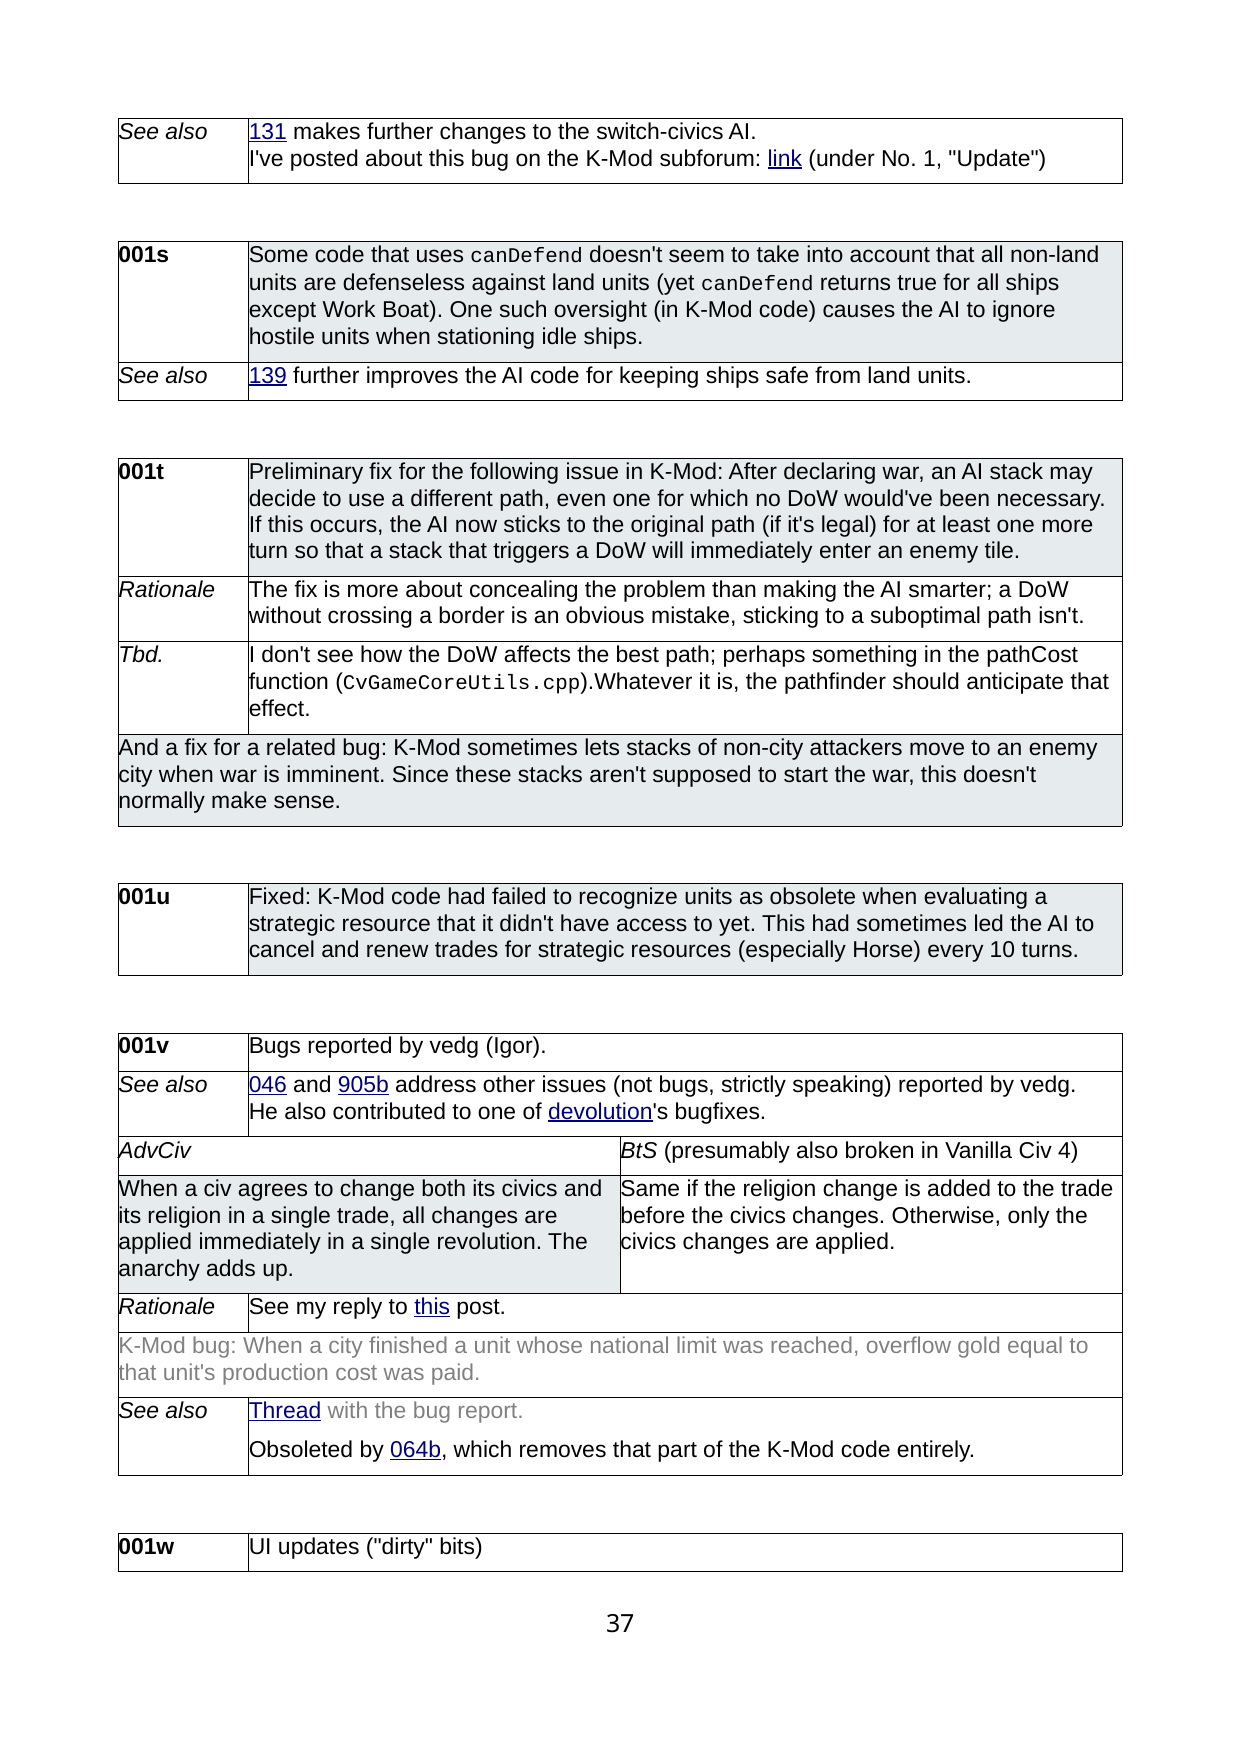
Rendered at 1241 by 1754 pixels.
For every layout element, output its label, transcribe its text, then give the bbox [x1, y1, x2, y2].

table_cell AdvCiv [119, 1137, 620, 1175]
table_cell 046 and 905b address other issues (not bugs, strictly speaking) reported by vedg. He also contributed to one of devolution's bugfixes. [249, 1072, 1122, 1136]
table_cell 131 makes further changes to the switch-civics AI. I've posted about this bug on the K-Mod subforum: link (under No. 1, "Update") [249, 119, 1122, 183]
table_cell See also [119, 1072, 248, 1136]
table_cell See also [119, 1398, 248, 1475]
table_cell I don't see how the DoW affects the best path; perhaps something in the pathCost function (CvGameCoreUtils.cpp).Whatever it is, the pathfinder should anticipate that effect. [249, 642, 1122, 734]
table_header Bugs reported by vedg (Igor). [249, 1034, 1122, 1071]
table_cell BtS (presumably also broken in Vanilla Civ 4) [621, 1137, 1122, 1175]
table_cell When a civ agrees to change both its civics and its religion in a single trade, all changes are applied immediately in a single revolution. The anarchy adds up. [119, 1176, 620, 1293]
table_header 001s [119, 242, 248, 362]
table_header Some code that uses canDefend doesn't seem to take into account that all non-land units are defenseless against land units (yet canDefend returns true for all ships except Work Boat). One such oversight (in K-Mod code) causes the AI to ignore hostile units when stationing idle ships. [249, 242, 1122, 362]
table_cell See also [119, 119, 248, 183]
table_header Preliminary fix for the following issue in K-Mod: After declaring war, an AI stack may decide to use a different path, even one for which no DoW would've been necessary. If this occurs, the AI now sticks to the original path (if it's legal) for at least one more turn so that a stack that triggers a DoW will immediately enter an enemy tile. [249, 459, 1122, 576]
table_cell K-Mod bug: When a city finished a unit whose national limit was reached, overflow gold equal to that unit's production cost was paid. [119, 1333, 1122, 1397]
table_header 001v [119, 1034, 248, 1071]
table_header UI updates ("dirty" bits) [249, 1534, 1122, 1571]
table_header Fixed: K-Mod code had failed to recognize units as obsolete when evaluating a strategic resource that it didn't have access to yet. This had sometimes led the AI to cancel and renew trades for strategic resources (especially Horse) every 10 turns. [249, 884, 1122, 975]
table_cell Rationale [119, 1294, 248, 1332]
table_cell Thread with the bug report. Obsoleted by 064b, which removes that part of the K-Mod code entirely. [249, 1398, 1122, 1475]
table_header 001w [119, 1534, 248, 1571]
table_cell 139 further improves the AI code for keeping ships safe from land units. [249, 363, 1122, 400]
table_cell And a fix for a related bug: K-Mod sometimes lets stacks of non-city attackers move to an enemy city when war is imminent. Since these stacks aren't supposed to start the war, this doesn't normally make sense. [119, 735, 1122, 826]
table_cell The fix is more about concealing the problem than making the AI smarter; a DoW without crossing a border is an obvious mistake, sticking to a suboptimal path isn't. [249, 577, 1122, 641]
table_header 001t [119, 459, 248, 576]
table_cell Same if the religion change is added to the trade before the civics changes. Otherwise, only the civics changes are applied. [621, 1176, 1122, 1293]
table_cell See also [119, 363, 248, 400]
table_cell See my reply to this post. [249, 1294, 1122, 1332]
table_cell Tbd. [119, 642, 248, 734]
table_header 001u [119, 884, 248, 975]
table_cell Rationale [119, 577, 248, 641]
